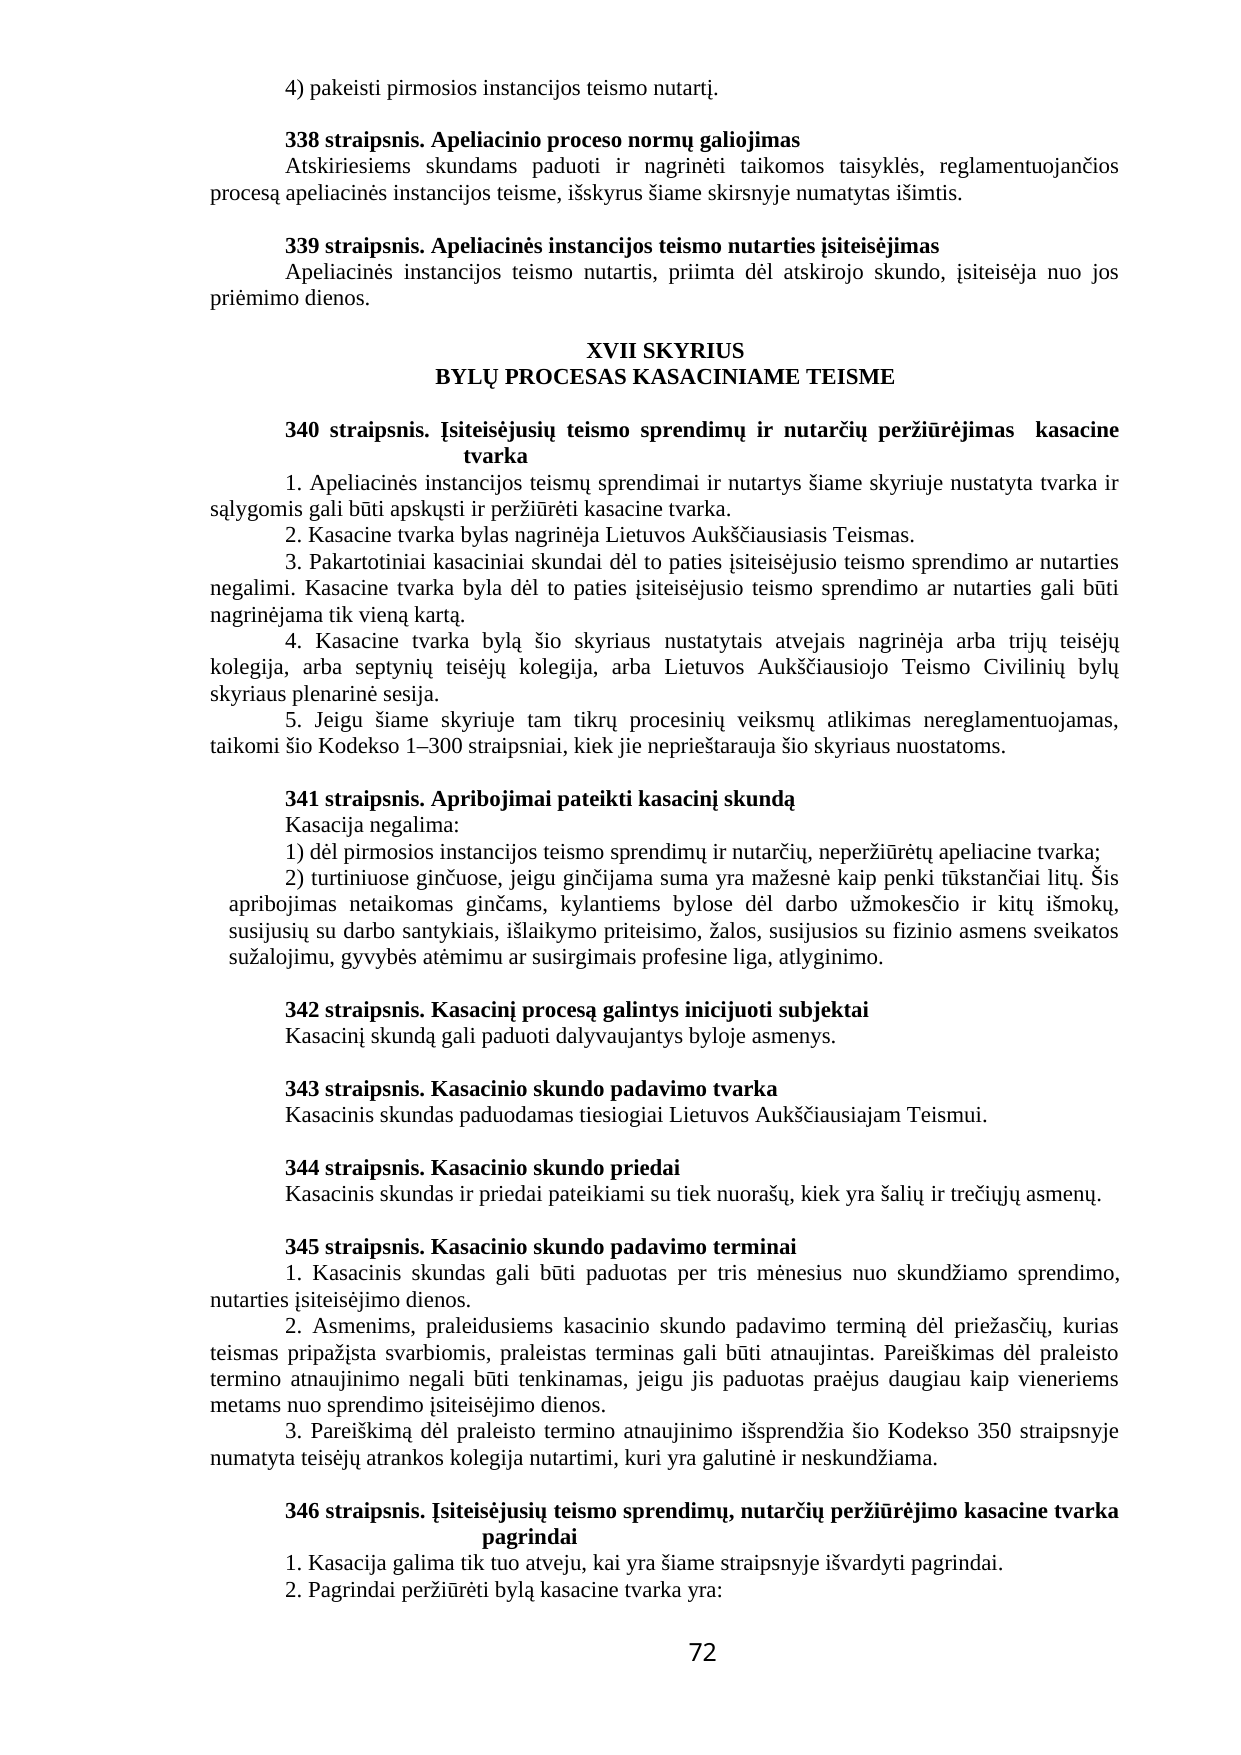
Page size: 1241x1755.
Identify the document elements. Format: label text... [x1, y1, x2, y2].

text Kasacija negalima: [210, 811, 1120, 838]
text 4) pakeisti pirmosios instancijos teismo nutartį. [210, 73, 1120, 100]
text 2. Asmenims, praleidusiems kasacinio skundo padavimo terminą dėl priežasčių, kurias teismas pripažįsta svarbiomis, praleistas terminas gali būti atnaujintas. Pareiškimas dėl praleisto termino atnaujinimo negali būti tenkinamas, jeigu jis paduotas praėjus daugiau kaip vieneriems metams nuo sprendimo įsiteisėjimo dienos. [210, 1312, 1120, 1418]
text 2. Kasacine tvarka bylas nagrinėja Lietuvos Aukščiausiasis Teismas. [210, 522, 1120, 548]
text 345 straipsnis. Kasacinio skundo padavimo terminai [210, 1233, 1120, 1259]
text 343 straipsnis. Kasacinio skundo padavimo tvarka [210, 1075, 1120, 1101]
text 341 straipsnis. Apribojimai pateikti kasacinį skundą [210, 785, 1120, 811]
text 5. Jeigu šiame skyriuje tam tikrų procesinių veiksmų atlikimas nereglamentuojamas, taikomi šio Kodekso 1–300 straipsniai, kiek jie neprieštarauja šio skyriaus nuostatoms. [210, 706, 1120, 759]
subtitle BYLŲ PROCESAS KASACINIAME TEISME [210, 363, 1120, 390]
text 3. Pareiškimą dėl praleisto termino atnaujinimo išsprendžia šio Kodekso 350 straipsnyje numatyta teisėjų atrankos kolegija nutartimi, kuri yra galutinė ir neskundžiama. [210, 1418, 1120, 1470]
text 2. Pagrindai peržiūrėti bylą kasacine tvarka yra: [210, 1576, 1120, 1602]
text 340 straipsnis. Įsiteisėjusių teismo sprendimų ir nutarčių peržiūrėjimas kasacine tvarka [285, 416, 1120, 469]
text 4. Kasacine tvarka bylą šio skyriaus nustatytais atvejais nagrinėja arba trijų teisėjų kolegija, arba septynių teisėjų kolegija, arba Lietuvos Aukščiausiojo Teismo Civilinių bylų skyriaus plenarinė sesija. [210, 627, 1120, 706]
text Apeliacinės instancijos teismo nutartis, priimta dėl atskirojo skundo, įsiteisėja nuo jos priėmimo dienos. [210, 258, 1120, 311]
subtitle XVII SKYRIUS [210, 337, 1120, 363]
text Kasacinį skundą gali paduoti dalyvaujantys byloje asmenys. [210, 1022, 1120, 1049]
text 342 straipsnis. Kasacinį procesą galintys inicijuoti subjektai [210, 996, 1120, 1022]
text 2) turtiniuose ginčuose, jeigu ginčijama suma yra mažesnė kaip penki tūkstančiai litų. Šis apribojimas netaikomas ginčams, kylantiems bylose dėl darbo užmokesčio ir kitų išmokų, susijusių su darbo santykiais, išlaikymo priteisimo, žalos, susijusios su fizinio asmens sveikatos sužalojimu, gyvybės atėmimu ar susirgimais profesine liga, atlyginimo. [229, 864, 1120, 969]
text 1. Kasacinis skundas gali būti paduotas per tris mėnesius nuo skundžiamo sprendimo, nutarties įsiteisėjimo dienos. [210, 1259, 1120, 1312]
text 338 straipsnis. Apeliacinio proceso normų galiojimas [210, 126, 1120, 153]
text 3. Pakartotiniai kasaciniai skundai dėl to paties įsiteisėjusio teismo sprendimo ar nutarties negalimi. Kasacine tvarka byla dėl to paties įsiteisėjusio teismo sprendimo ar nutarties gali būti nagrinėjama tik vieną kartą. [210, 548, 1120, 627]
text Atskiriesiems skundams paduoti ir nagrinėti taikomos taisyklės, reglamentuojančios procesą apeliacinės instancijos teisme, išskyrus šiame skirsnyje numatytas išimtis. [210, 153, 1120, 205]
text 346 straipsnis. Įsiteisėjusių teismo sprendimų, nutarčių peržiūrėjimo kasacine tvarka pagrindai [285, 1497, 1120, 1549]
text 1. Apeliacinės instancijos teismų sprendimai ir nutartys šiame skyriuje nustatyta tvarka ir sąlygomis gali būti apskųsti ir peržiūrėti kasacine tvarka. [210, 469, 1120, 522]
text 1) dėl pirmosios instancijos teismo sprendimų ir nutarčių, neperžiūrėtų apeliacine tvarka; [229, 838, 1120, 864]
subtitle Kasacinis skundas paduodamas tiesiogiai Lietuvos Aukščiausiajam Teismui. [210, 1101, 1120, 1128]
text Kasacinis skundas ir priedai pateikiami su tiek nuorašų, kiek yra šalių ir trečiųjų asmenų. [210, 1180, 1120, 1207]
text 1. Kasacija galima tik tuo atveju, kai yra šiame straipsnyje išvardyti pagrindai. [210, 1549, 1120, 1576]
text 339 straipsnis. Apeliacinės instancijos teismo nutarties įsiteisėjimas [210, 232, 1120, 258]
text 344 straipsnis. Kasacinio skundo priedai [210, 1154, 1120, 1180]
